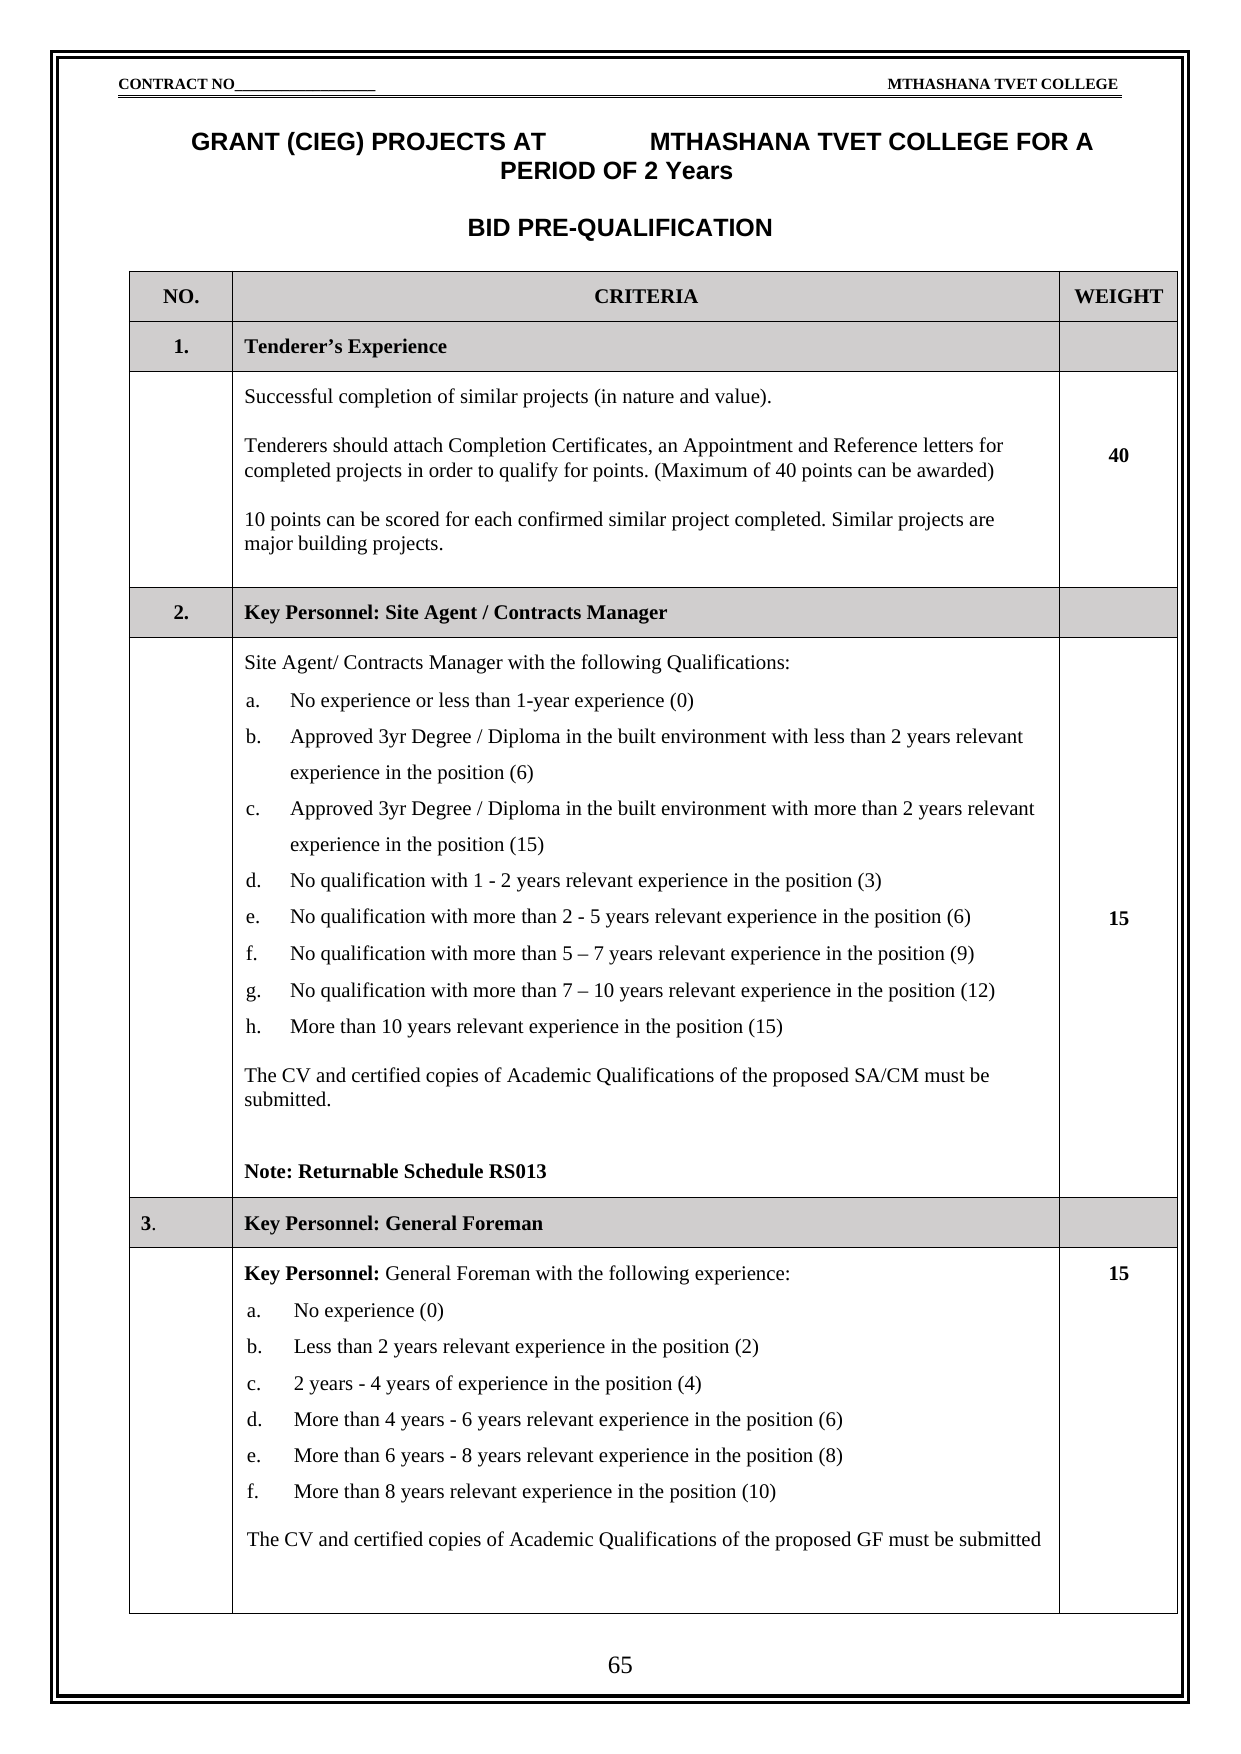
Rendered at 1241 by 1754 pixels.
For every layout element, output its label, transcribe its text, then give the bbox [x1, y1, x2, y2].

table_header WEIGHT [1060, 272, 1177, 321]
table_cell Key Personnel: General Foreman [233, 1198, 1059, 1247]
table_cell Site Agent/ Contracts Manager with the following Qualifications: [233, 638, 1059, 687]
table_cell No qualification with more than 7 – 10 years relevant experience in the position (12) More than 10 years relevant experience in the position (15) The CV and certified copies of Academic Qualifications of the proposed SA/CM must be submitted. Note: Returnable Schedule RS013 [233, 977, 1059, 1197]
table_cell [130, 1297, 232, 1613]
table_cell [130, 436, 232, 486]
table_cell [1060, 322, 1177, 371]
table_cell Key Personnel: Site Agent / Contracts Manager [233, 588, 1059, 637]
table_cell 2. [130, 588, 232, 637]
table_cell [130, 537, 232, 587]
table_cell No experience (0) Less than 2 years relevant experience in the position (2) 2 years - 4 years of experience in the position (4) More than 4 years - 6 years relevant experience in the position (6) More than 6 years - 8 years relevant experience in the position (8) More than 8 years relevant experience in the position (10) The CV and certified copies of Academic Qualifications of the proposed GF must be submitted [233, 1297, 1059, 1613]
table_cell [130, 687, 232, 940]
table_cell Successful completion of similar projects (in nature and value). Tenderers should attach Completion Certificates, an Appointment and Reference letters for completed projects in order to qualify for points. (Maximum of 40 points can be awarded) 10 points can be scored for each confirmed similar project completed. Similar projects are major building projects. [233, 372, 1059, 587]
table_cell No experience or less than 1-year experience (0) Approved 3yr Degree / Diploma in the built environment with less than 2 years relevant experience in the position (6) Approved 3yr Degree / Diploma in the built environment with more than 2 years relevant experience in the position (15) No qualification with 1 - 2 years relevant experience in the position (3) No qualification with more than 2 - 5 years relevant experience in the position (6) [233, 687, 1059, 940]
table_cell [130, 372, 232, 436]
table_cell Key Personnel: General Foreman with the following experience: [233, 1248, 1059, 1297]
table_cell [130, 977, 232, 1197]
table_cell 15 [1060, 1248, 1177, 1613]
text BID PRE-QUALIFICATION [118, 213, 1122, 242]
table_cell [130, 940, 232, 977]
table_cell 40 [1060, 372, 1177, 587]
table_cell [130, 486, 232, 537]
table_cell [1060, 1198, 1177, 1247]
table_cell 15 [1060, 638, 1177, 1197]
table_cell No qualification with more than 5 – 7 years relevant experience in the position (9) [233, 940, 1059, 977]
table_header NO. [130, 272, 232, 321]
table_cell 1. [130, 322, 232, 371]
table_cell 3. [130, 1198, 232, 1247]
table_cell [1060, 588, 1177, 637]
table_header CRITERIA [233, 272, 1059, 321]
table_cell Tenderer’s Experience [233, 322, 1059, 371]
table_cell [130, 638, 232, 687]
table_cell [130, 1248, 232, 1297]
text GRANT (CIEG) PROJECTS AT MTHASHANA TVET COLLEGE FOR A PERIOD OF 2 Years [118, 127, 1122, 184]
